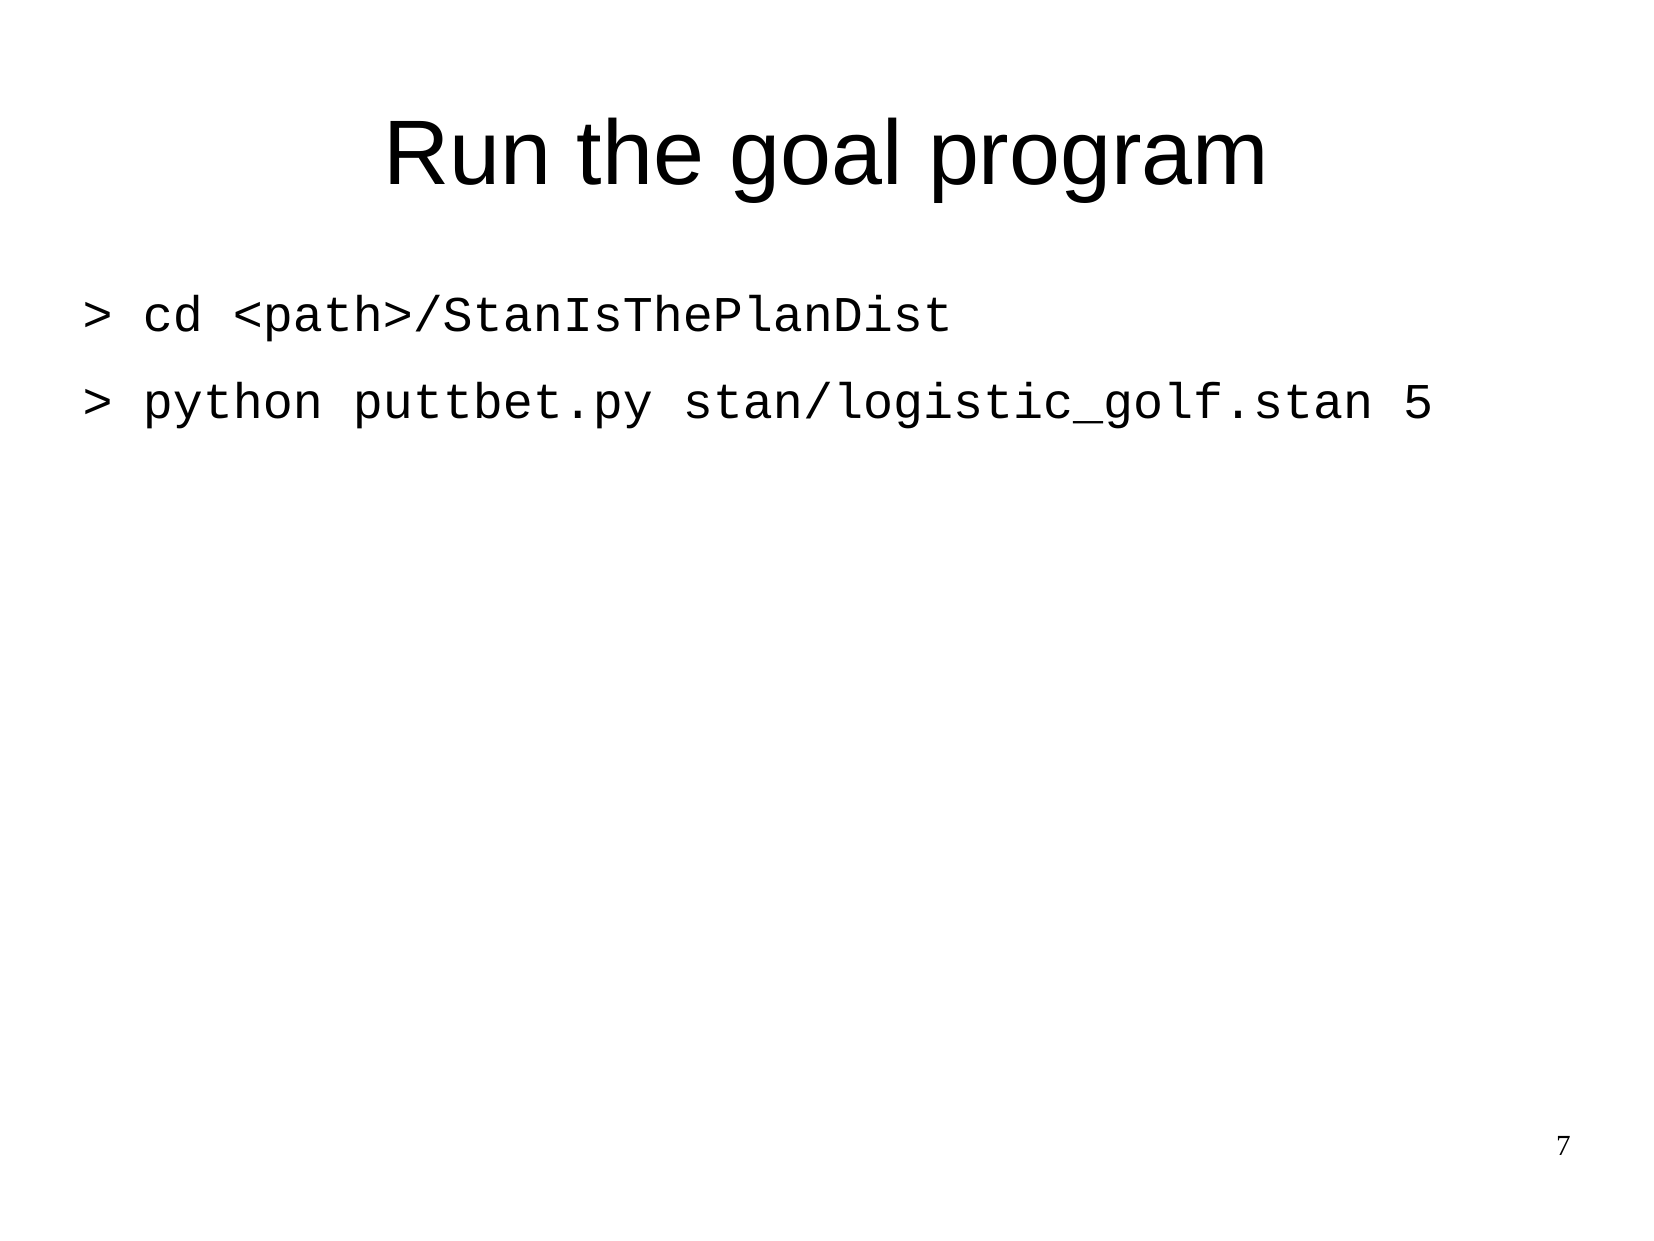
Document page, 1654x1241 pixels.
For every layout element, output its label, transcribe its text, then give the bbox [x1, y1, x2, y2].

title Run the goal program [82, 49, 1571, 257]
list > cd <path>/StanIsThePlanDist > python puttbet.py stan/logistic_golf.stan 5 [82, 290, 1571, 1109]
